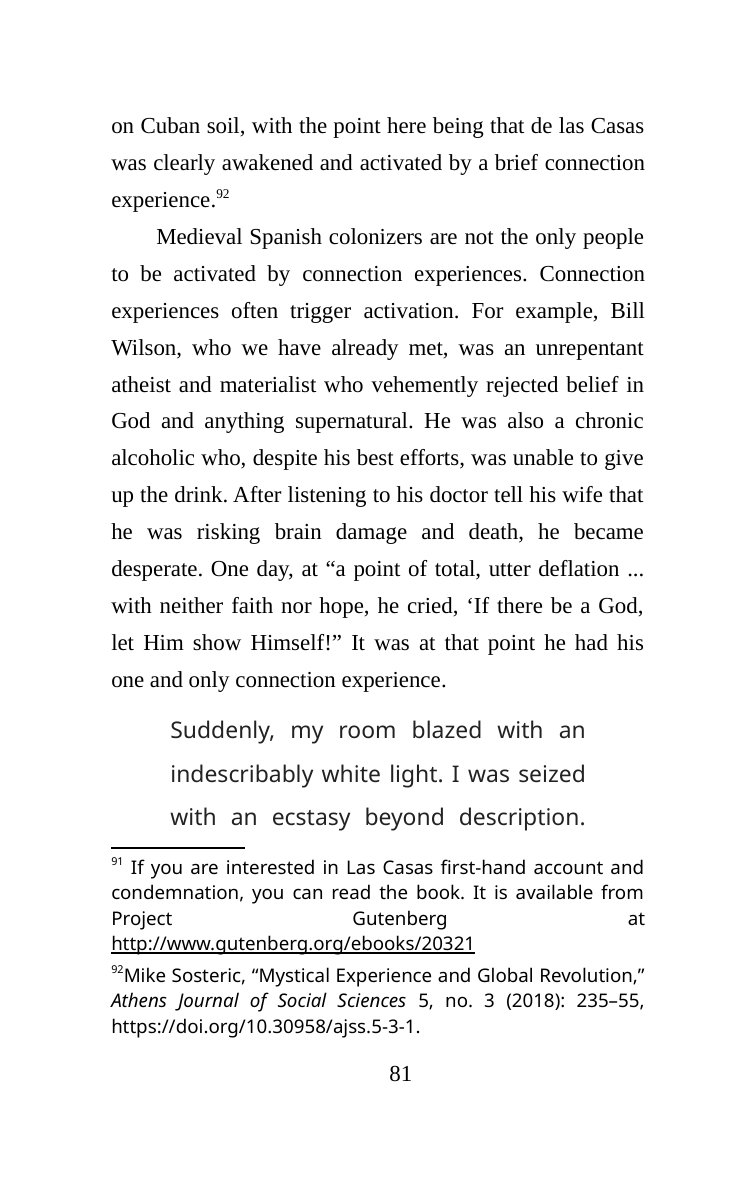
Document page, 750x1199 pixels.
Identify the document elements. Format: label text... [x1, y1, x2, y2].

text Medieval Spanish colonizers are not the only people to be activated by connection experiences. Connection experiences often trigger activation. For example, Bill Wilson, who we have already met, was an unrepentant atheist and materialist who vehemently rejected belief in God and anything supernatural. He was also a chronic alcoholic who, despite his best efforts, was unable to give up the drink. After listening to his doctor tell his wife that he was risking brain damage and death, he became desperate. One day, at “a point of total, utter deflation ... with neither faith nor hope, he cried, ‘If there be a God, let Him show Himself!” It was at that point he had his one and only connection experience. [111, 223, 645, 692]
text Mike Sosteric, “Mystical Experience and Global Revolution,” Athens Journal of Social Sciences 5, no. 3 (2018): 235–55, https://doi.org/10.30958/ajss.5-3-1. [111, 962, 645, 1039]
text If you are interested in Las Casas first-hand account and condemnation, you can read the book. It is available from Project Gutenberg at http://www.gutenberg.org/ebooks/20321 [111, 854, 645, 956]
text on Cuban soil, with the point here being that de las Casas was clearly awakened and activated by a brief connection experience. [111, 112, 645, 213]
text Suddenly, my room blazed with an indescribably white light. I was seized with an ecstasy beyond description. [170, 714, 586, 833]
